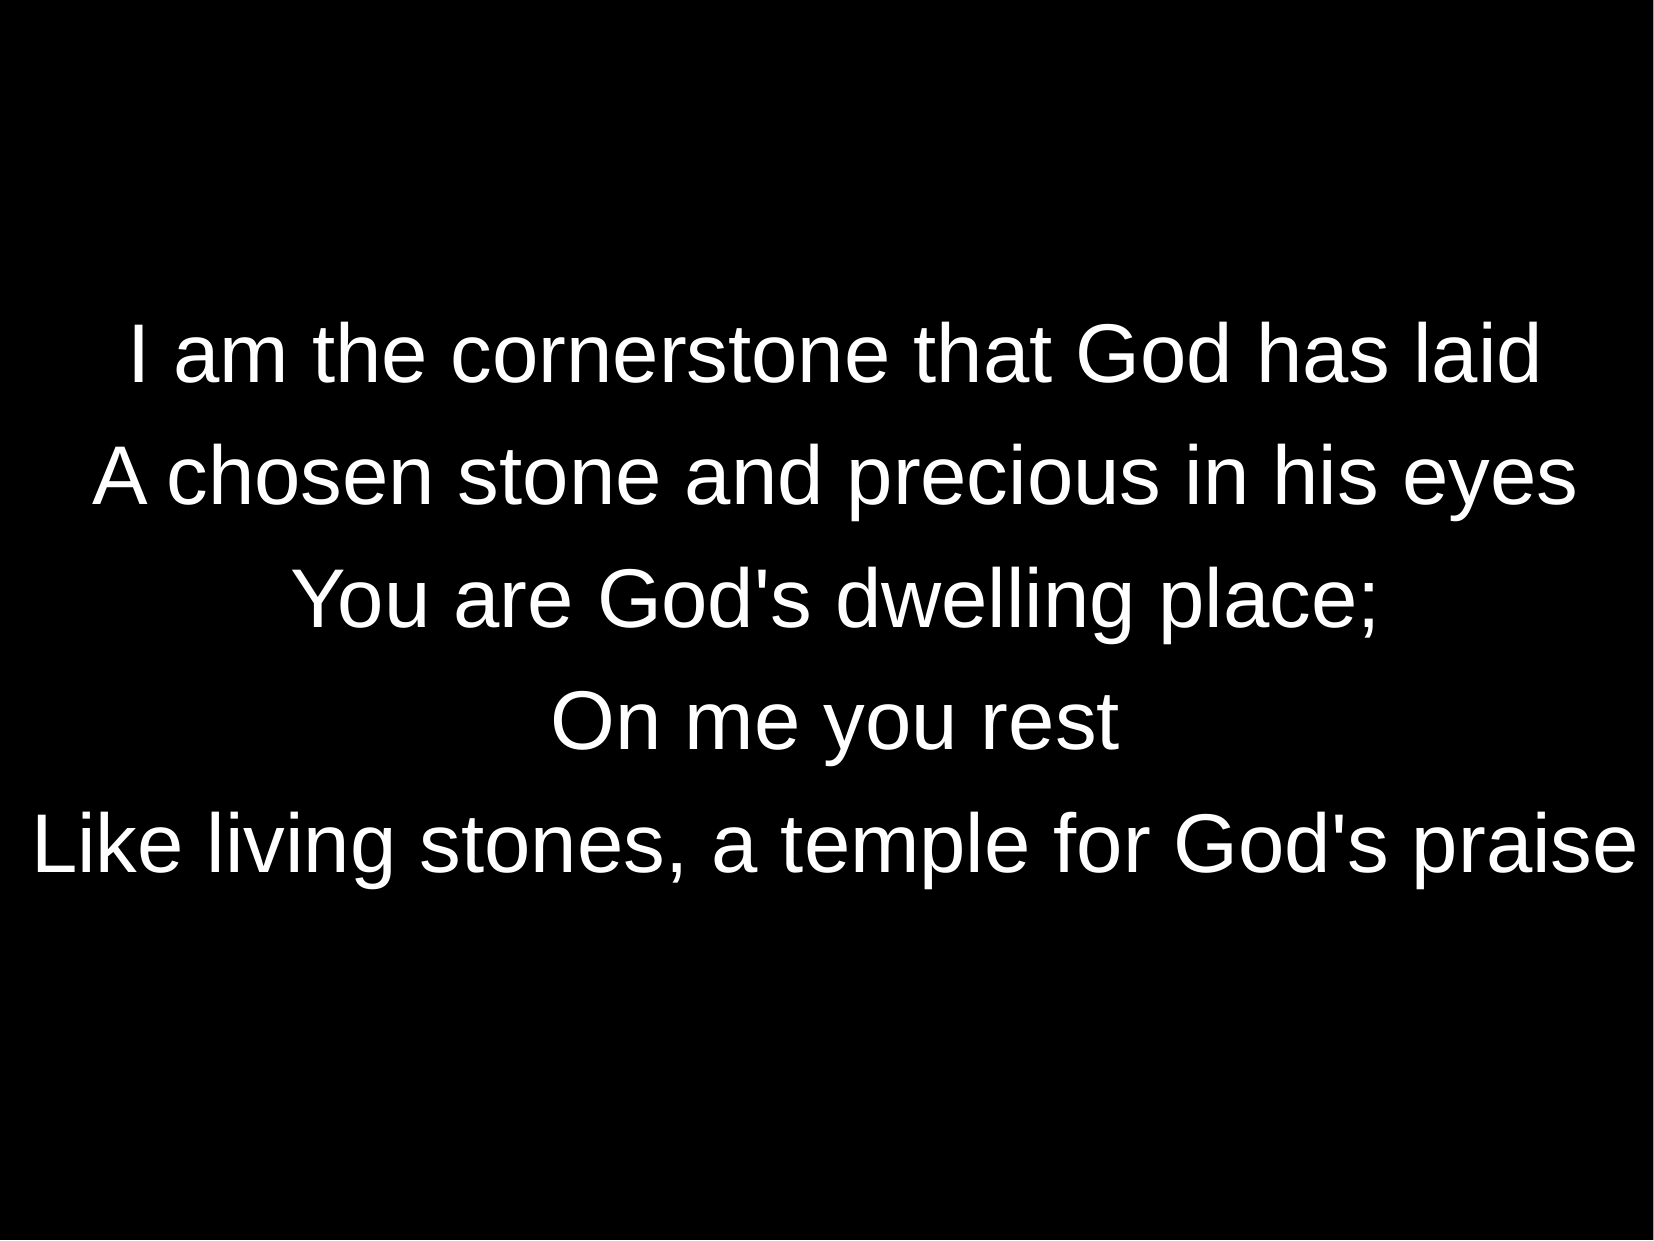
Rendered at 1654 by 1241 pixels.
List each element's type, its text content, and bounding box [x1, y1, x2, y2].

list I am the cornerstone that God has laid A chosen stone and precious in his eyes You are God's dwelling place; On me you rest Like living stones, a temple for God's praise [0, 307, 1654, 1027]
